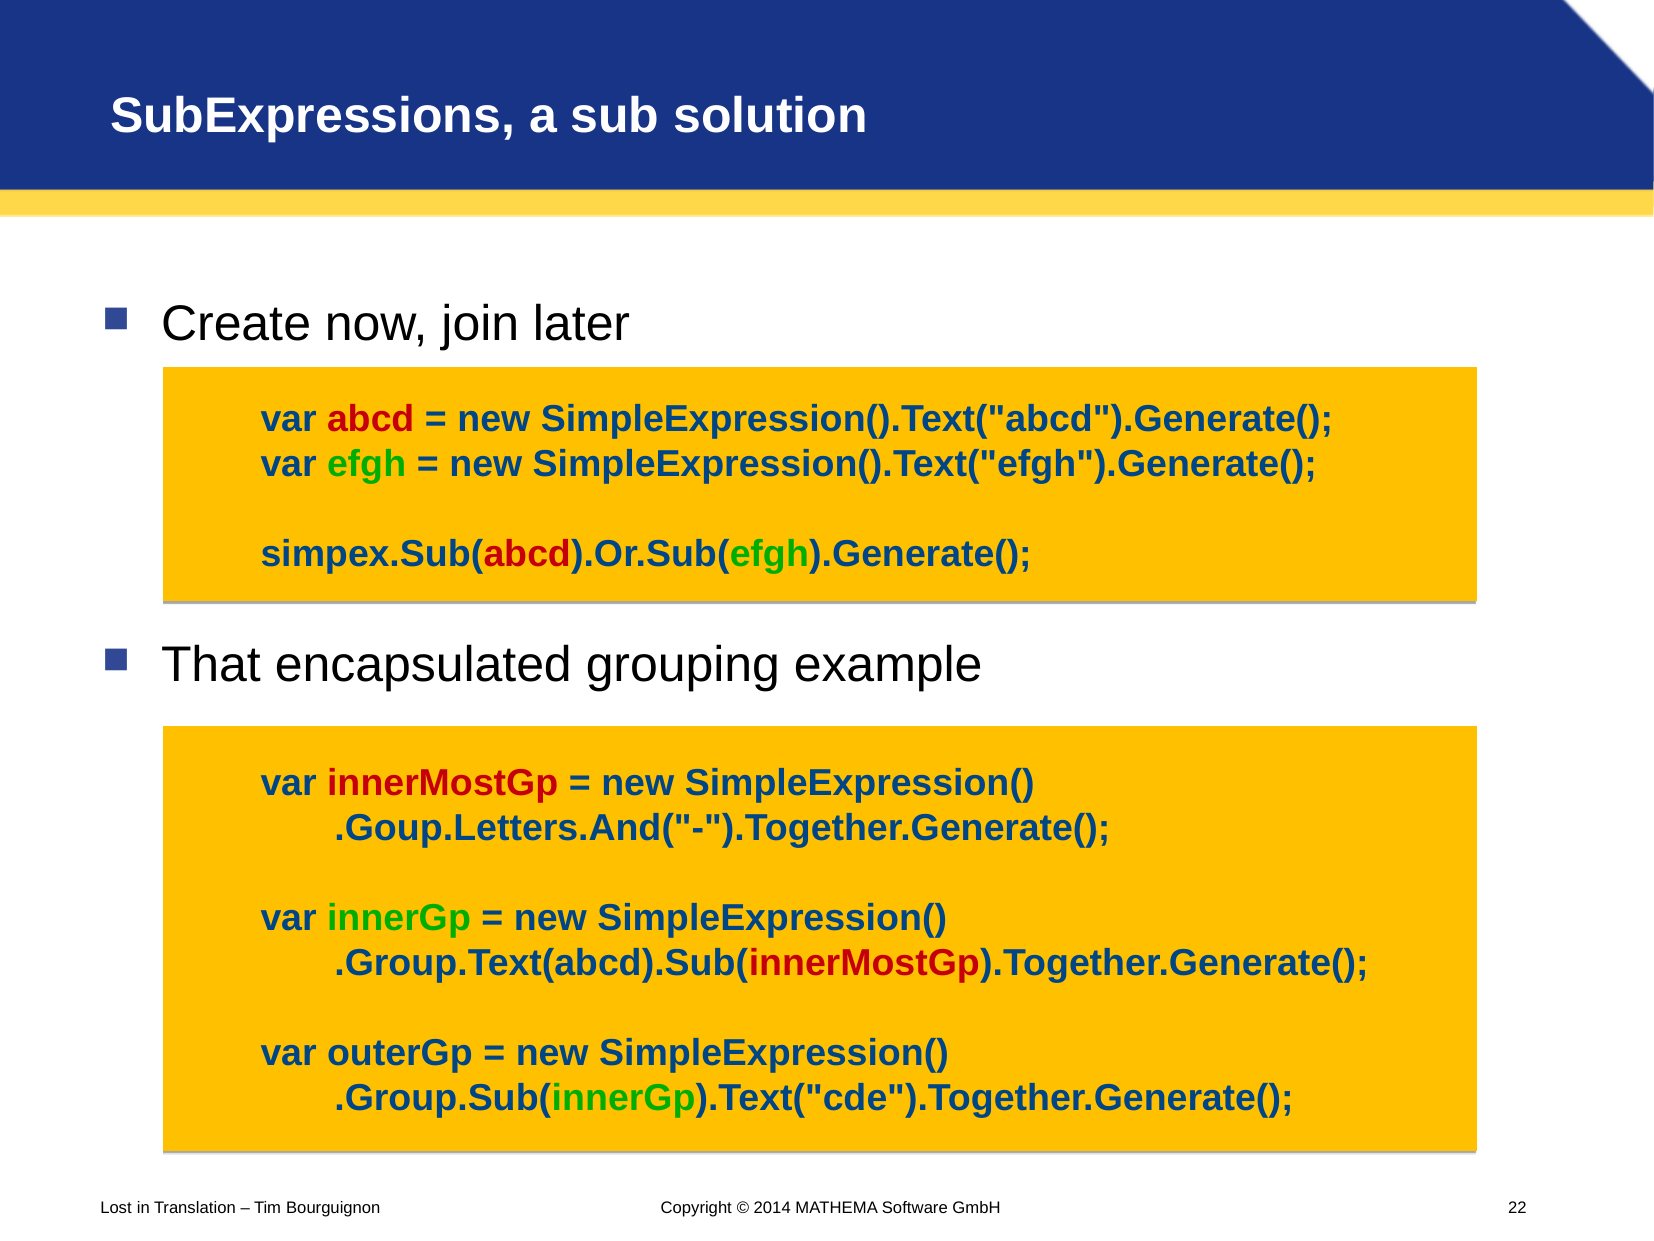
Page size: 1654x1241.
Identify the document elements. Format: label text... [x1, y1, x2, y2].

text_box var abcd = new SimpleExpression().Text("abcd").Generate(); var efgh = new SimpleExpression().Text("efgh").Generate(); simpex.Sub(abcd).Or.Sub(efgh).Generate(); [163, 367, 1477, 601]
title SubExpressions, a sub solution [110, 69, 1182, 162]
picture [0, 0, 1654, 1241]
list Create now, join later That encapsulated grouping example [101, 295, 1528, 1139]
text_box var innerMostGp = new SimpleExpression() .Goup.Letters.And("-").Together.Generate(); var innerGp = new SimpleExpression() .Group.Text(abcd).Sub(innerMostGp).Together.Generate(); var outerGp = new SimpleExpression() .Group.Sub(innerGp).Text("cde").Together.Generate(); [163, 726, 1477, 1151]
